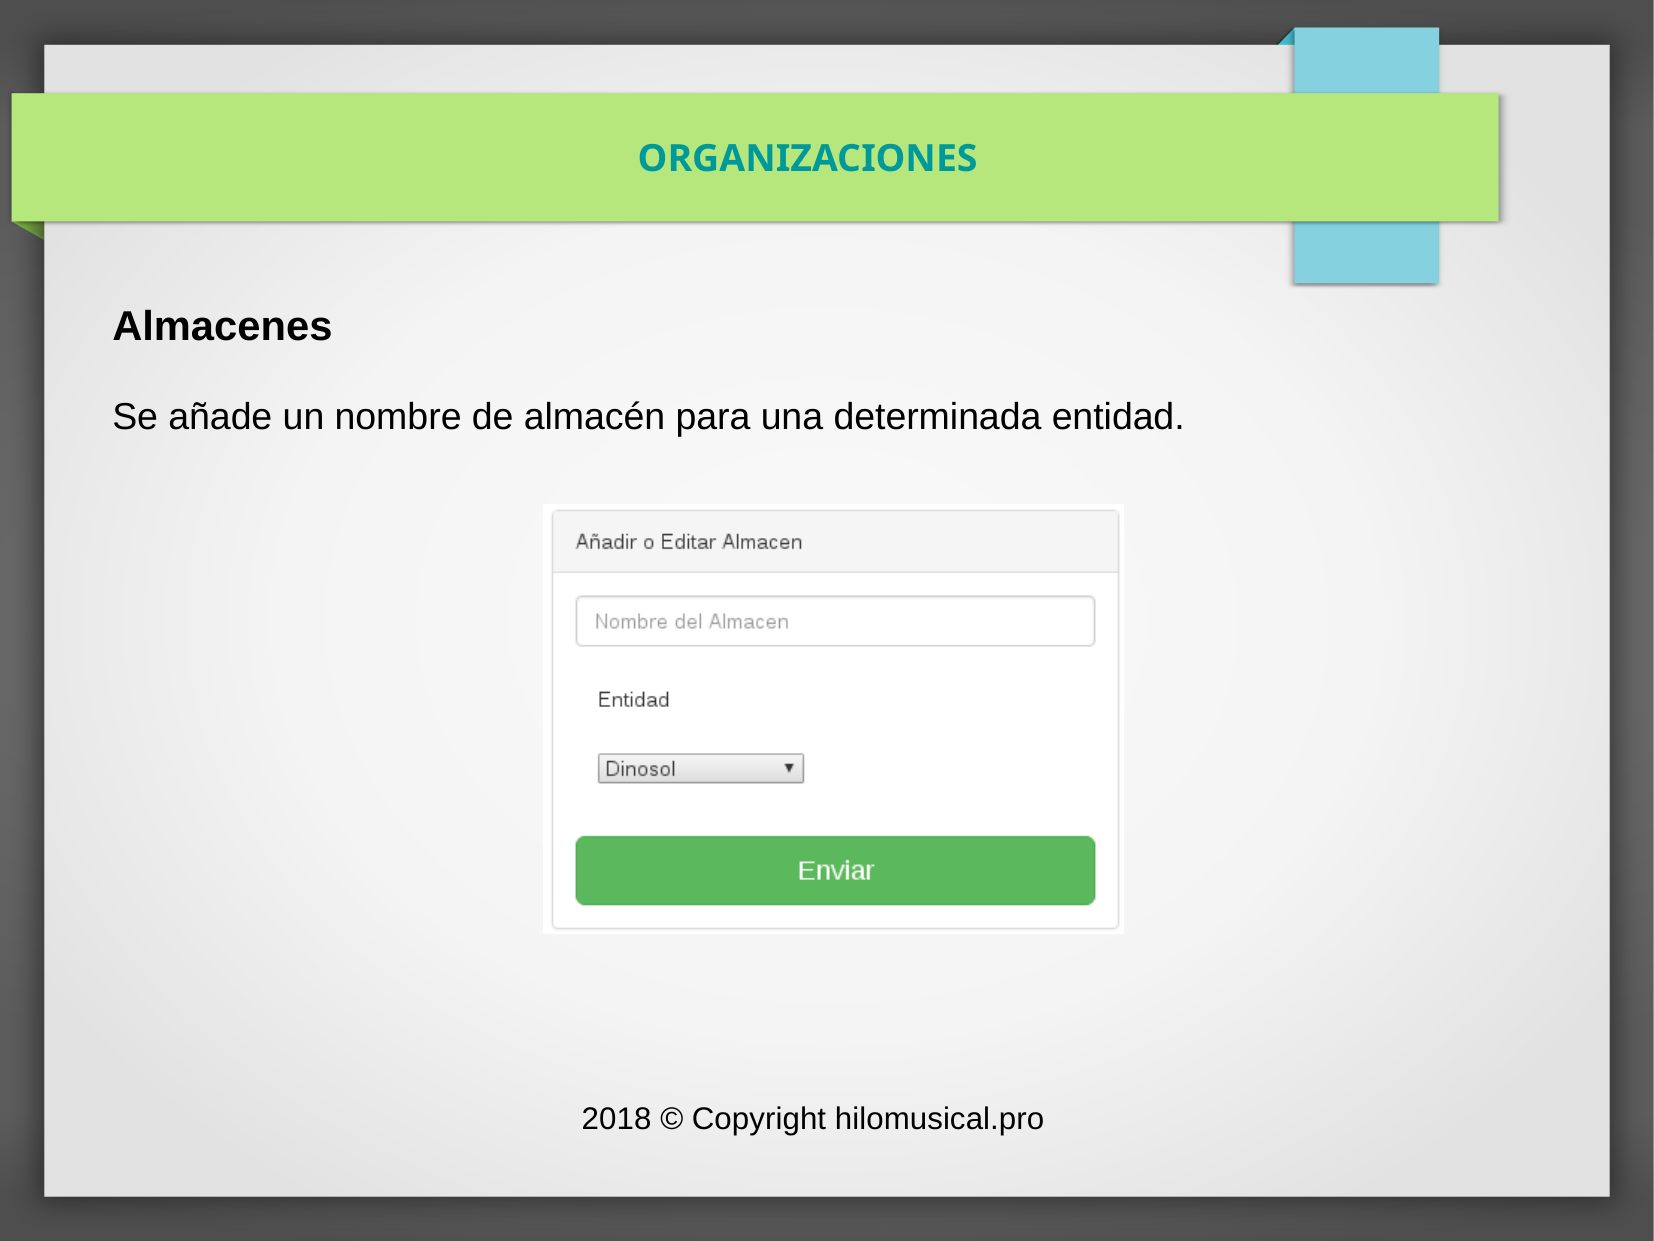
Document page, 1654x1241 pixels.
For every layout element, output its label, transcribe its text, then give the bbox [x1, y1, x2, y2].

title ORGANIZACIONES [637, 113, 1028, 201]
text_box 2018 © Copyright hilomusical.pro [566, 1094, 1063, 1146]
picture [0, 0, 1654, 1241]
subtitle Almacenes Se añade un nombre de almacén para una determinada entidad. [112, 302, 1530, 485]
